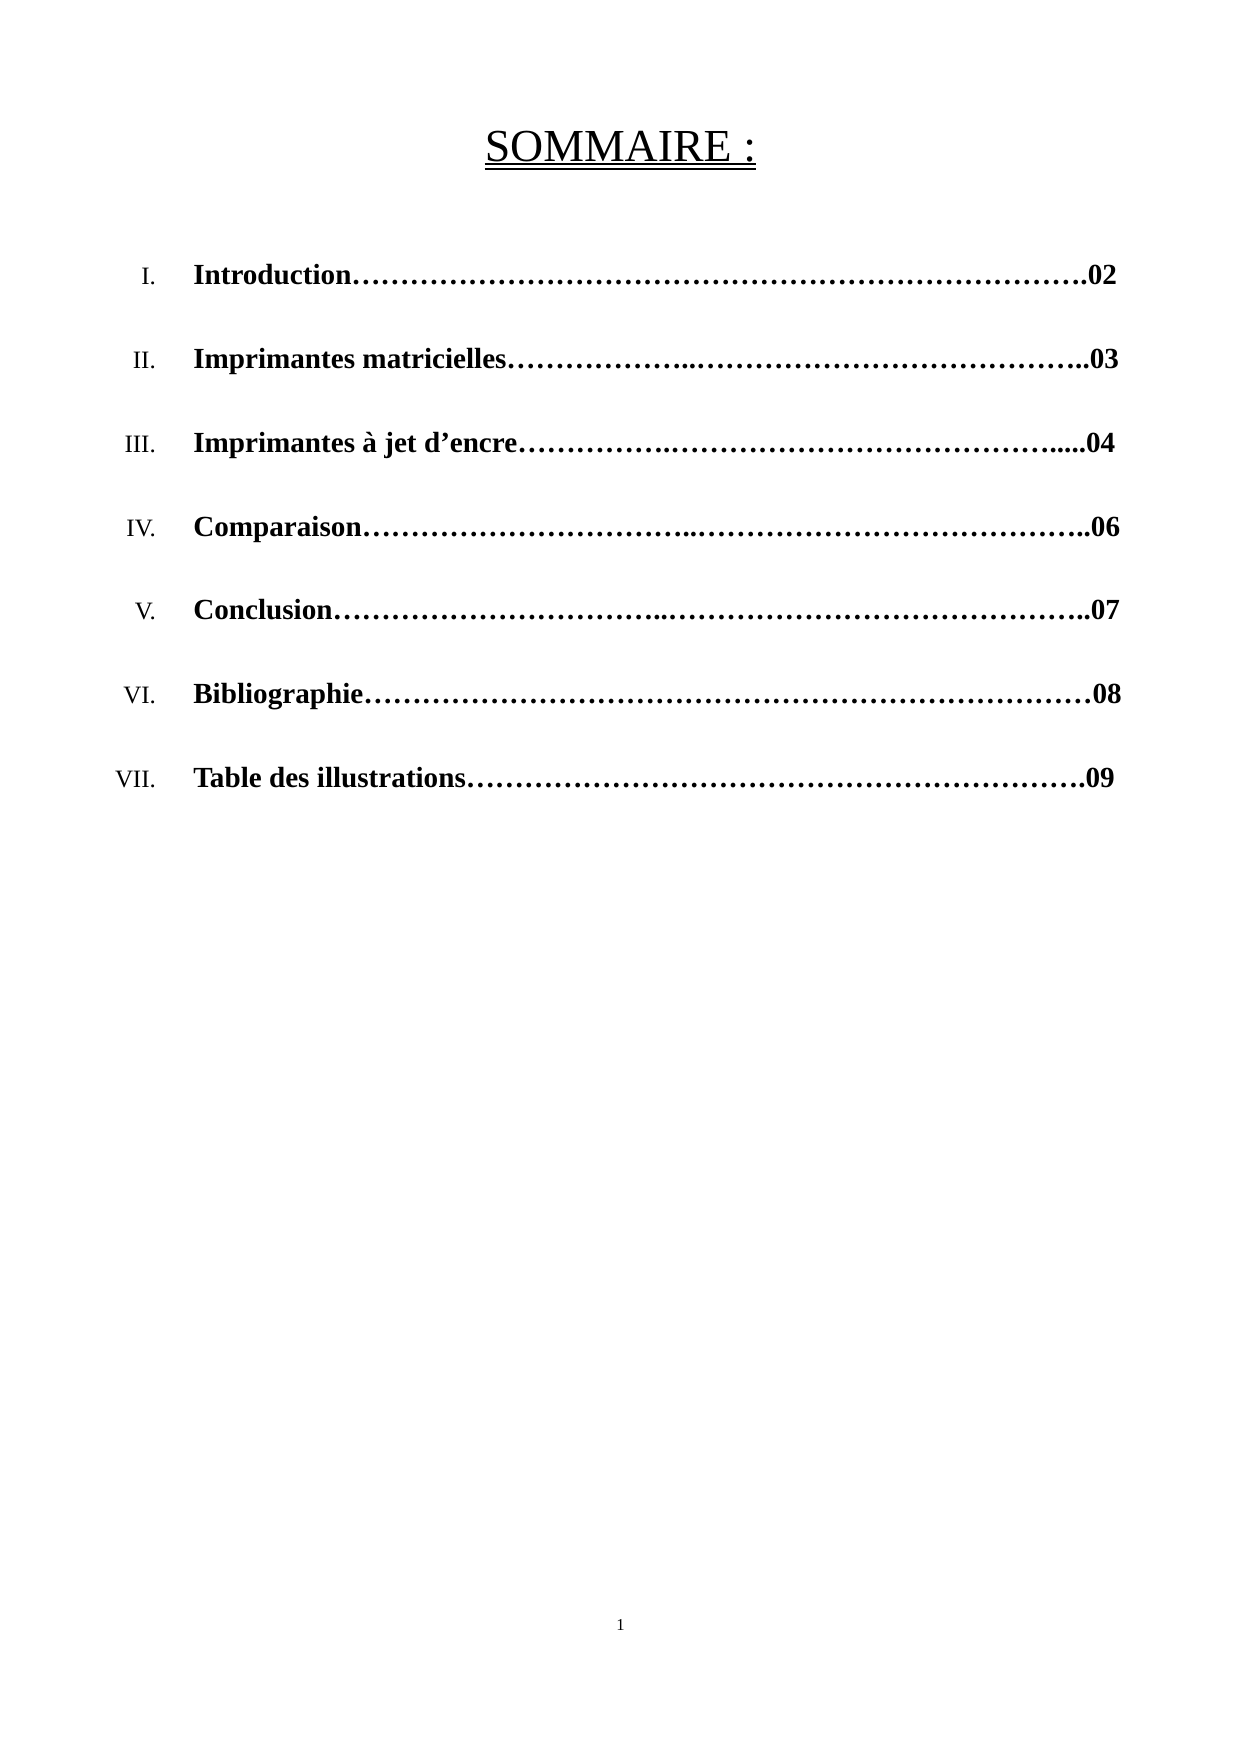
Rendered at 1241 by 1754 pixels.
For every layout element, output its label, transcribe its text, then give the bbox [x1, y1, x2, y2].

list Conclusion……………………………..……………………………………..07 [156, 592, 1122, 626]
text SOMMAIRE : [118, 118, 1122, 171]
list Imprimantes matricielles………………..…………………………………..03 [156, 341, 1122, 374]
list Introduction………………………………………………………………….02 [156, 257, 1122, 291]
list Bibliographie…………………………………………………………………08 [156, 676, 1122, 710]
list Table des illustrations……………………………………………………….09 [156, 760, 1122, 794]
list Comparaison……………………………..…………………………………..06 [156, 509, 1122, 542]
list Imprimantes à jet d’encre…………….………………………………….....04 [156, 425, 1122, 458]
